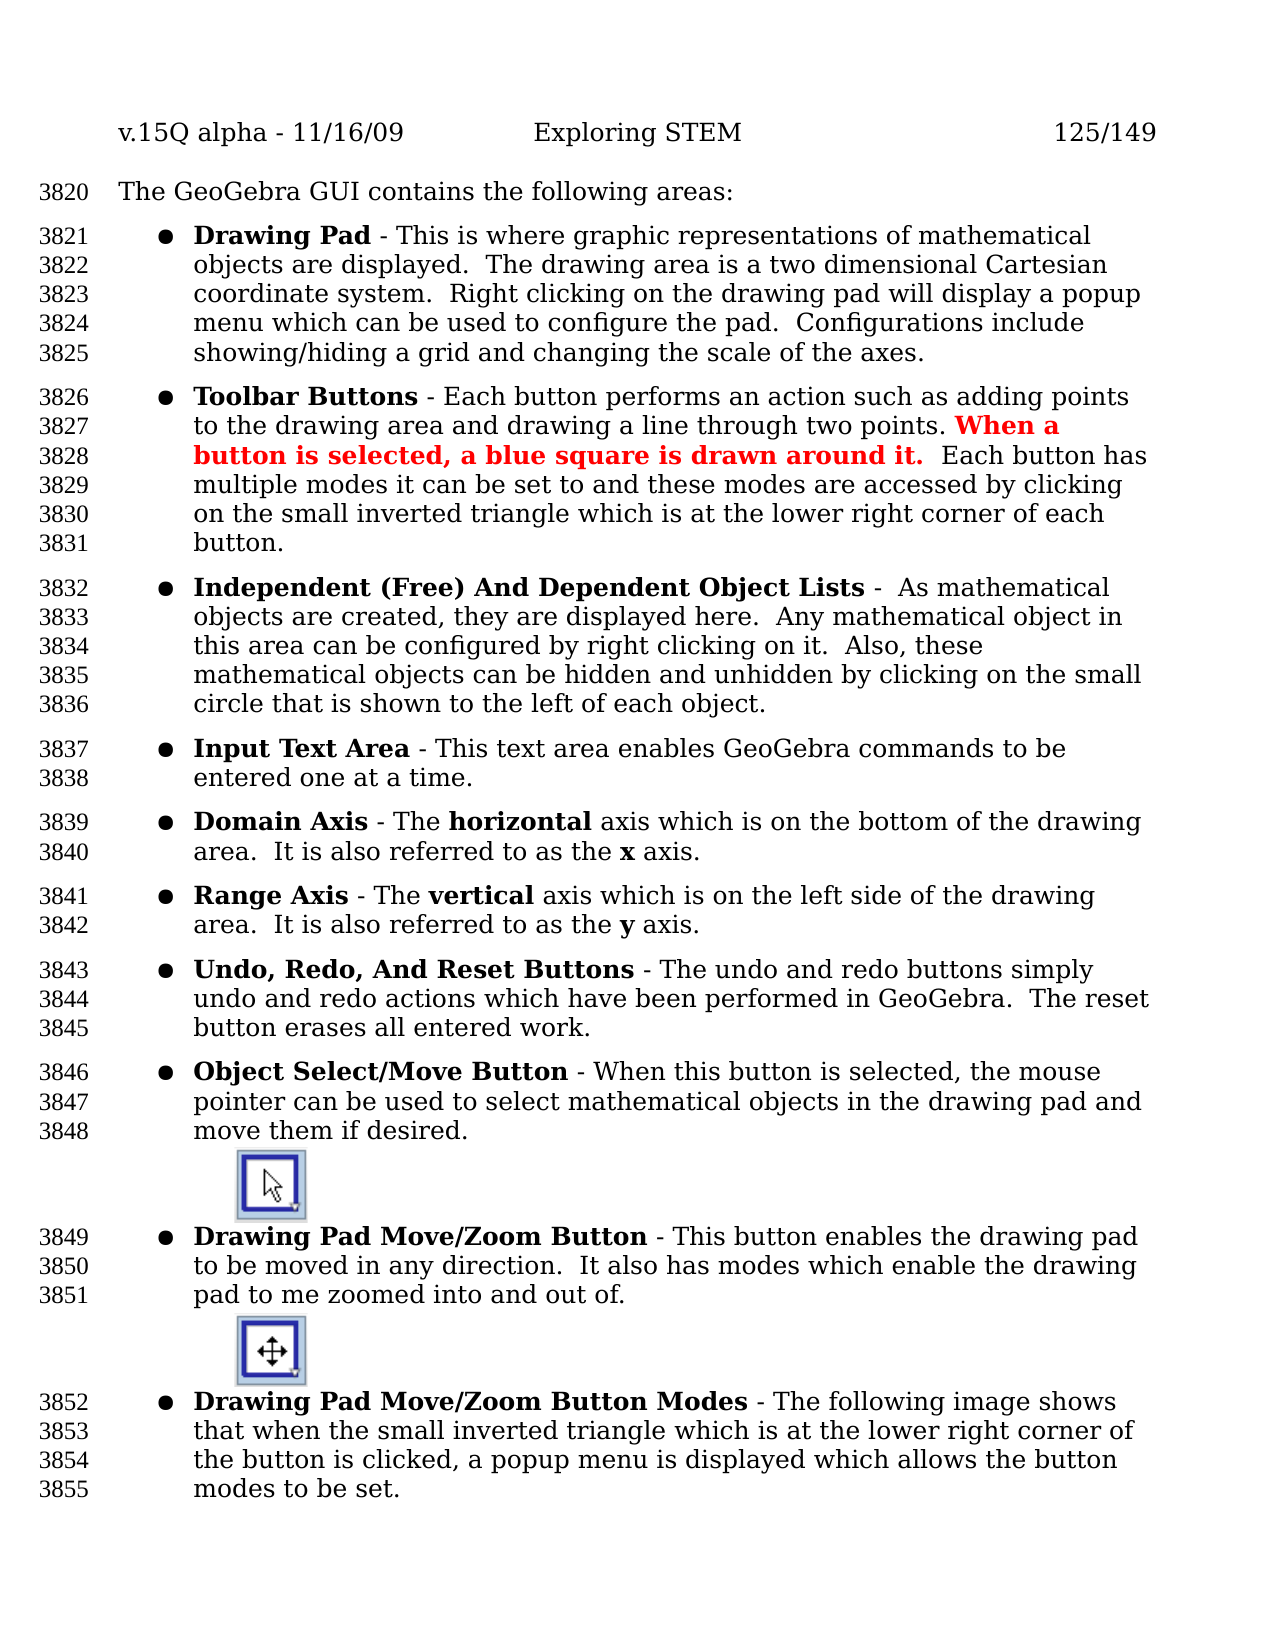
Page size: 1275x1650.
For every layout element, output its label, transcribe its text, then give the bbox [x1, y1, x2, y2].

list Input Text Area - This text area enables GeoGebra commands to be entered one at a time. [156, 734, 1157, 792]
list Independent (Free) And Dependent Object Lists - As mathematical objects are created, they are displayed here. Any mathematical object in this area can be configured by right clicking on it. Also, these mathematical objects can be hidden and unhidden by clicking on the small circle that is shown to the left of each object. [156, 573, 1157, 719]
list Object Select/Move Button - When this button is selected, the mouse pointer can be used to select mathematical objects in the drawing pad and move them if desired. [156, 1057, 1157, 1145]
list Undo, Redo, And Reset Buttons - The undo and redo buttons simply undo and redo actions which have been performed in GeoGebra. The reset button erases all entered work. [156, 955, 1157, 1042]
list Drawing Pad Move/Zoom Button Modes - The following image shows that when the small inverted triangle which is at the lower right corner of the button is clicked, a popup menu is displayed which allows the button modes to be set. [156, 1384, 1157, 1504]
list Domain Axis - The horizontal axis which is on the bottom of the drawing area. It is also referred to as the x axis. [156, 807, 1157, 866]
picture [234, 1313, 308, 1387]
picture [234, 1147, 308, 1223]
list Drawing Pad Move/Zoom Button - This button enables the drawing pad to be moved in any direction. It also has modes which enable the drawing pad to me zoomed into and out of. [156, 1219, 1157, 1310]
list Toolbar Buttons - Each button performs an action such as adding points to the drawing area and drawing a line through two points. When a button is selected, a blue square is drawn around it. Each button has multiple modes it can be set to and these modes are accessed by clicking on the small inverted triangle which is at the lower right corner of each button. [156, 382, 1157, 558]
text The GeoGebra GUI contains the following areas: [118, 177, 1157, 206]
list Drawing Pad - This is where graphic representations of mathematical objects are displayed. The drawing area is a two dimensional Cartesian coordinate system. Right clicking on the drawing pad will display a popup menu which can be used to configure the pad. Configurations include showing/hiding a grid and changing the scale of the axes. [156, 221, 1157, 367]
list Range Axis - The vertical axis which is on the left side of the drawing area. It is also referred to as the y axis. [156, 881, 1157, 940]
